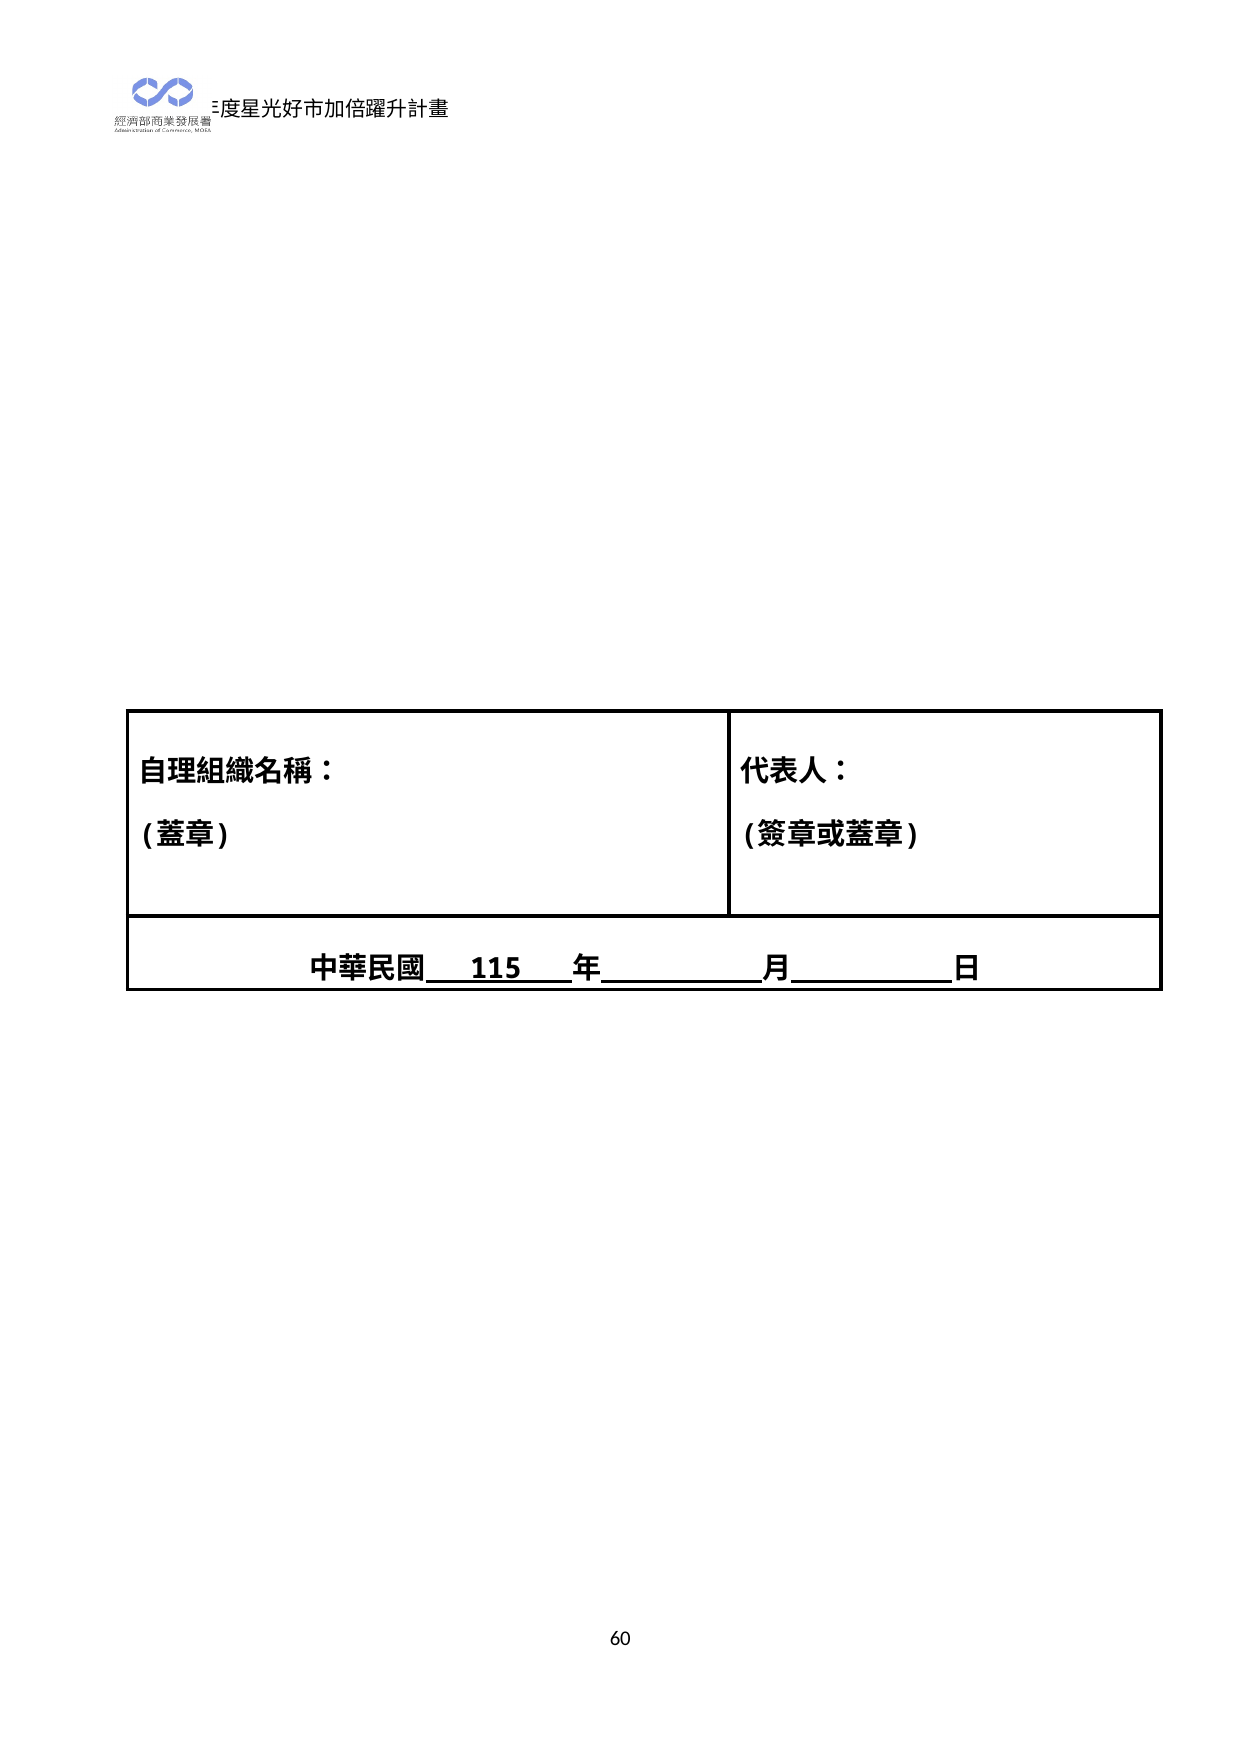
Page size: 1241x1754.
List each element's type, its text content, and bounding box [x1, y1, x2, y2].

table_header 代表人： (簽章或蓋章) [731, 713, 1159, 914]
table_cell 中華民國 115 年 月 日 [129, 918, 1159, 988]
table_header 自理組織名稱： (蓋章) [129, 713, 727, 914]
